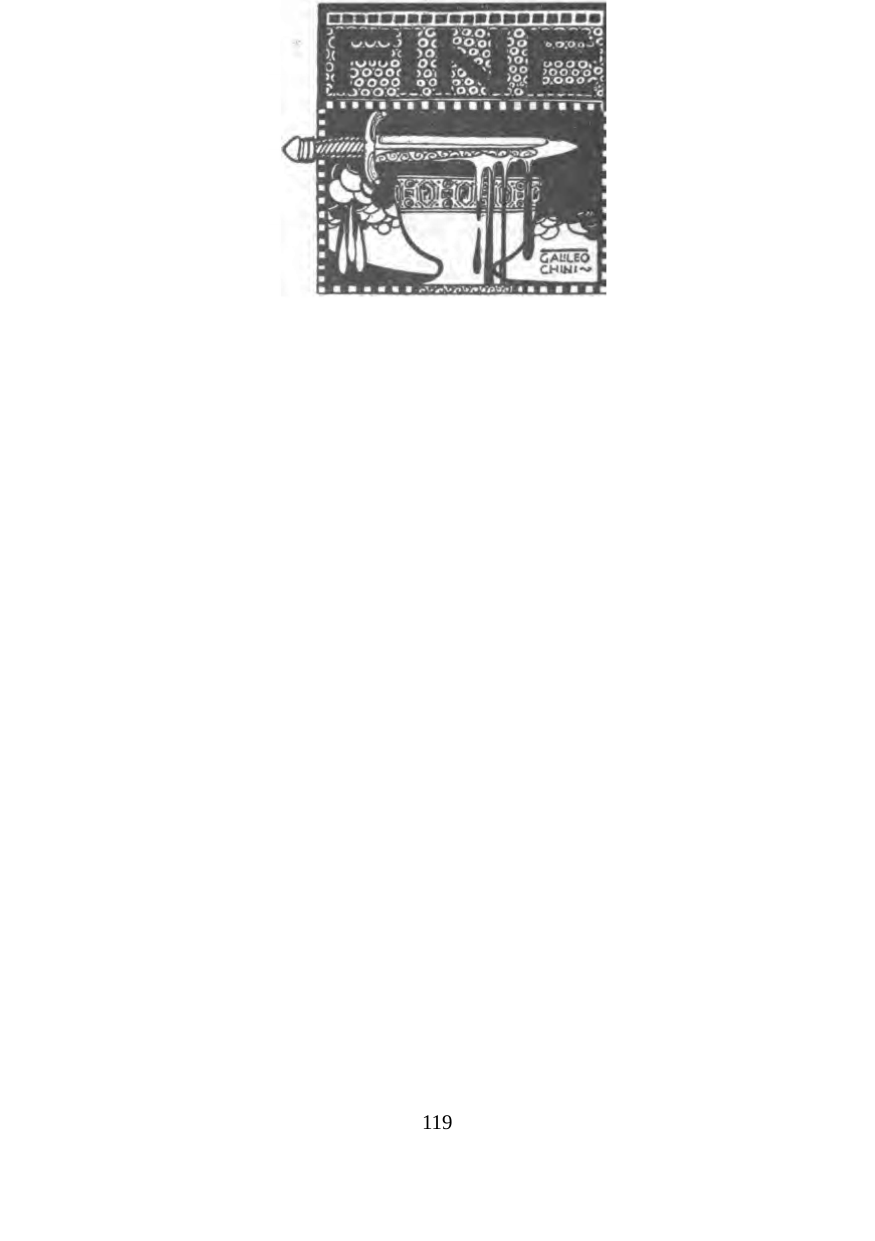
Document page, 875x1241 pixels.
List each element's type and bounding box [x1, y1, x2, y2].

picture [267, 0, 607, 300]
